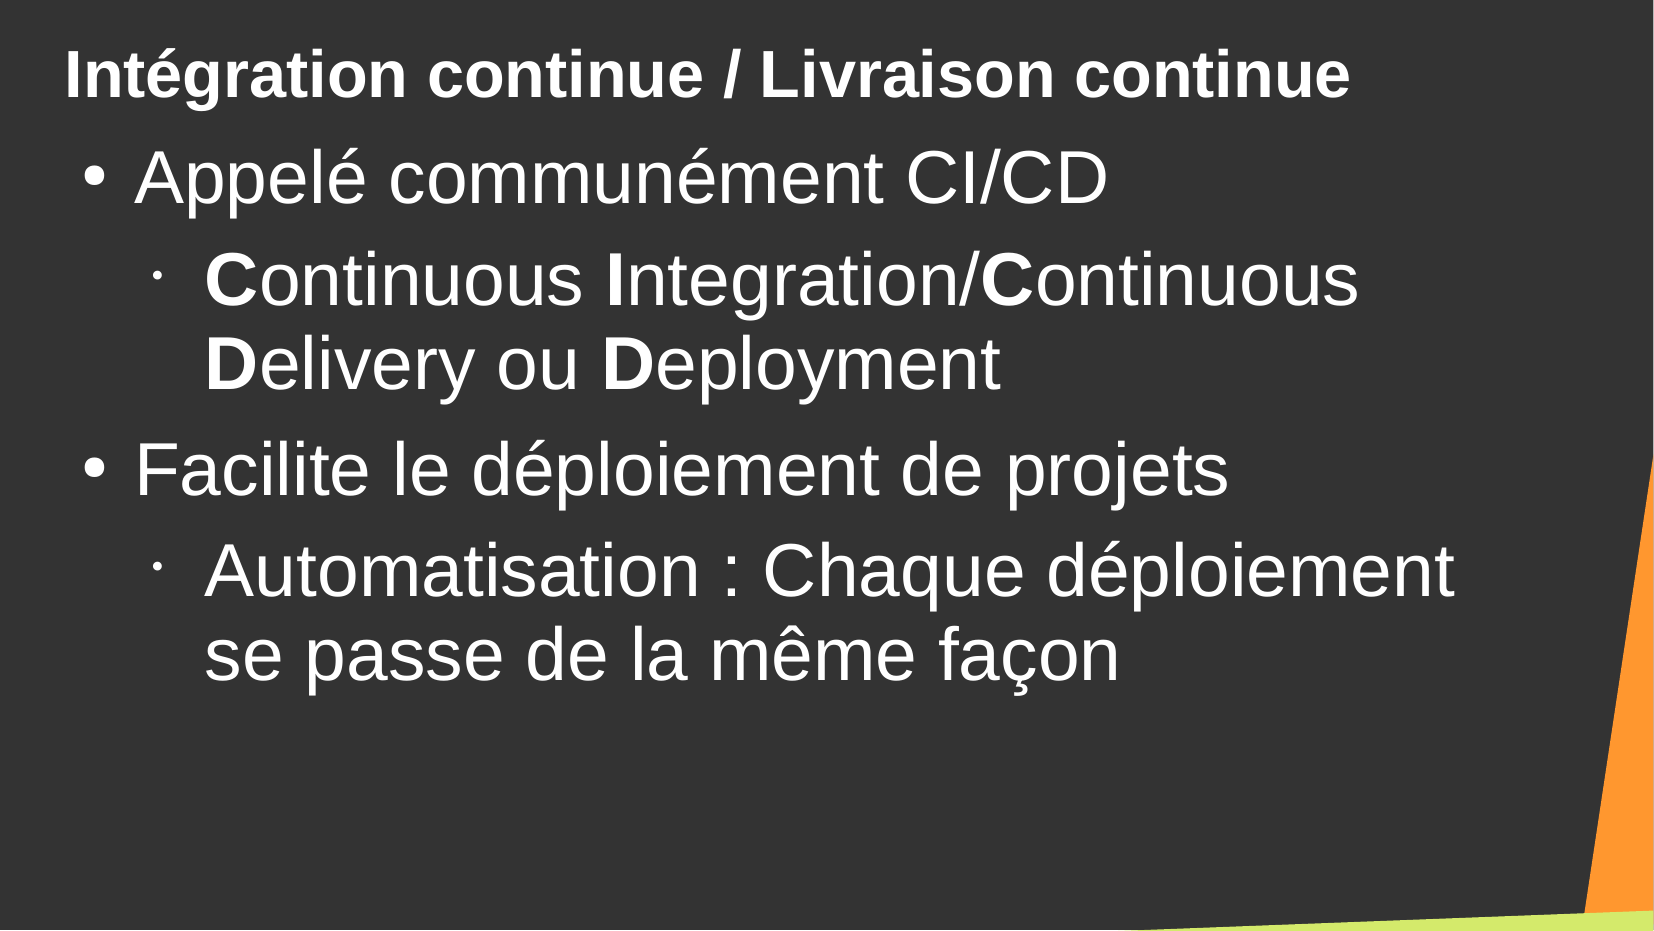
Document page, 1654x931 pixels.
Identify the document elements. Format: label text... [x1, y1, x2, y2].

title Intégration continue / Livraison continue [64, 37, 1388, 115]
text_box [1118, 450, 1654, 931]
list Appelé communément CI/CD Continuous Integration/Continuous Delivery ou Deployment Facilite le déploiement de projets Automatisation : Chaque déploiement se passe de la même façon [63, 135, 1542, 851]
